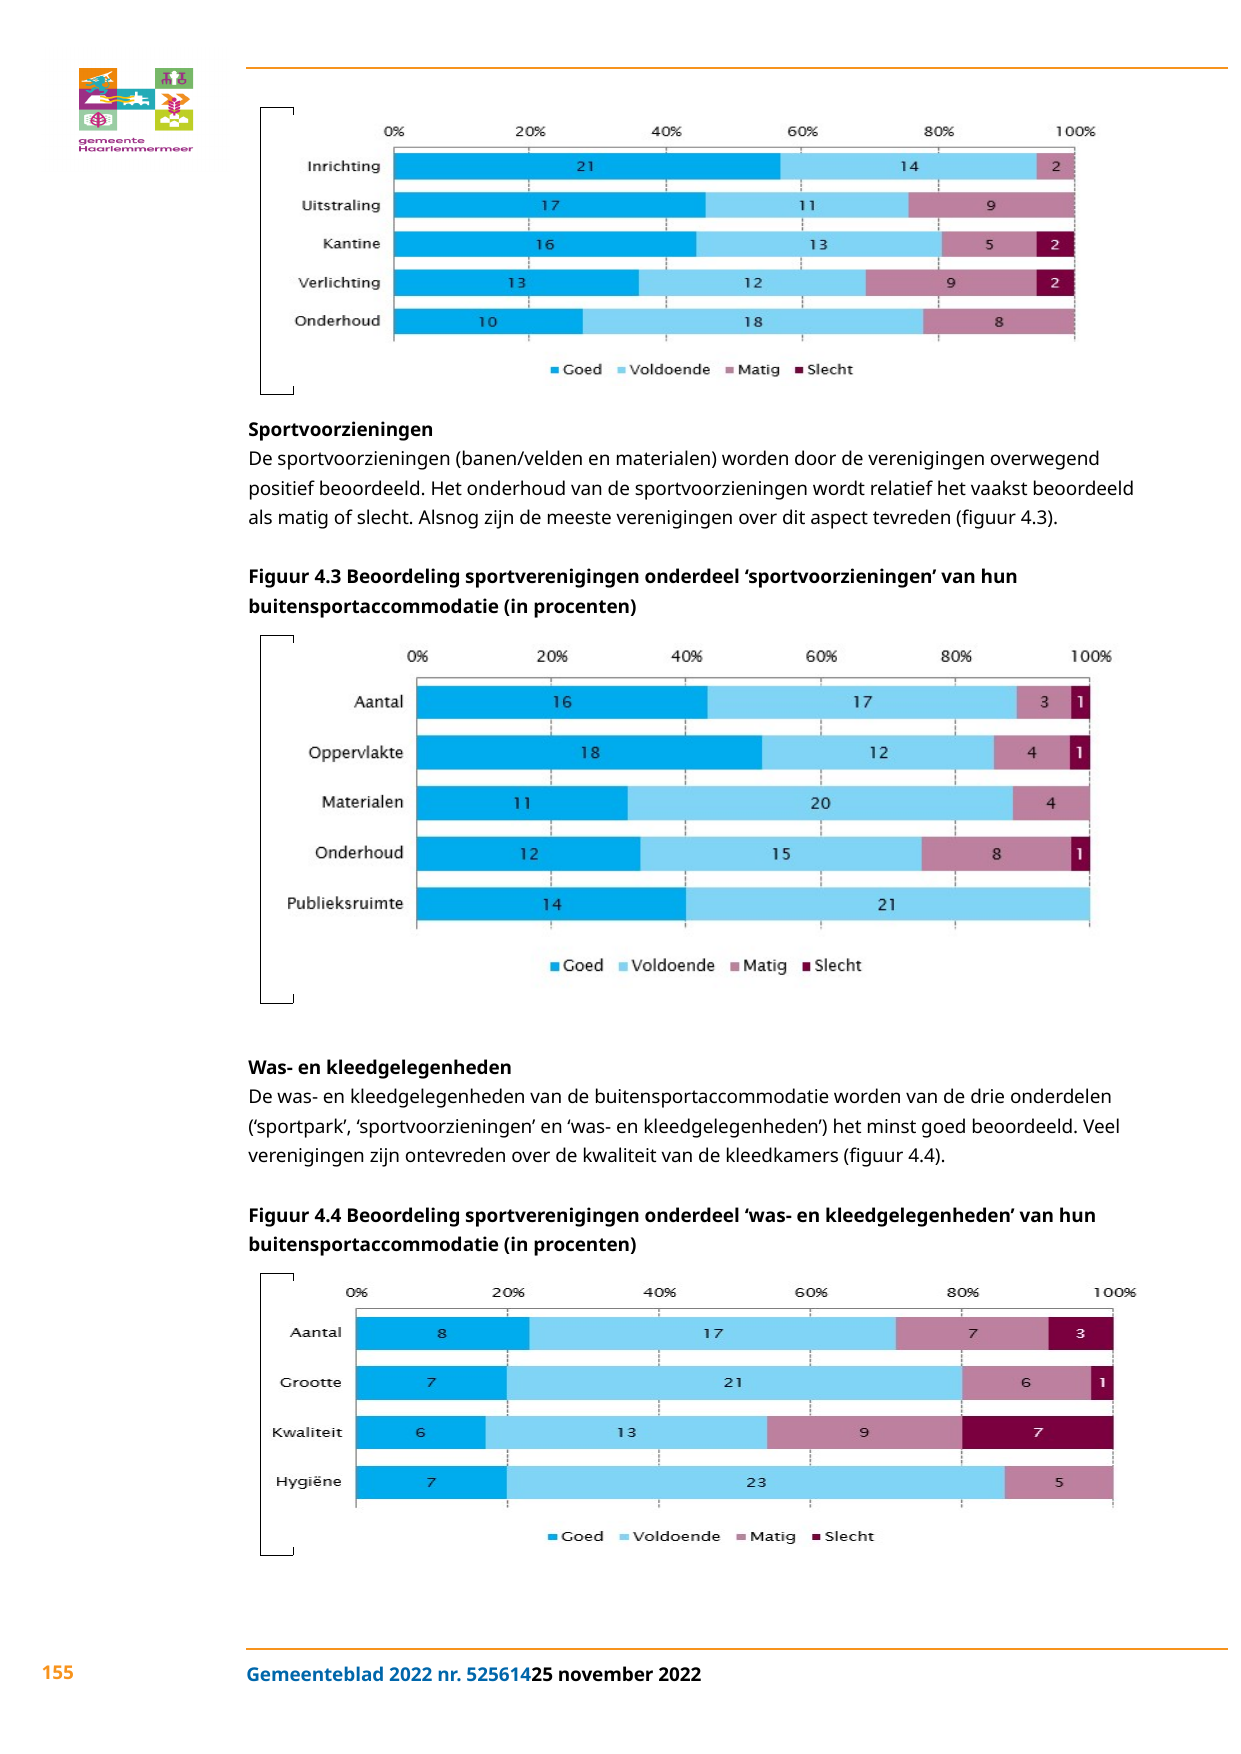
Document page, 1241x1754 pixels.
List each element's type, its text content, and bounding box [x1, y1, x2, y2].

text Sportvoorzieningen [248, 416, 1152, 442]
text De was- en kleedgelegenheden van de buitensportaccommodatie worden van de drie onderdelen (‘sportpark’, ‘sportvoorzieningen’ en ‘was- en kleedgelegenheden’) het minst goed beoordeeld. Veel verenigingen zijn ontevreden over de kwaliteit van de kleedkamers (figuur 4.4). [248, 1083, 1152, 1168]
text De sportvoorzieningen (banen/velden en materialen) worden door de verenigingen overwegend positief beoordeeld. Het onderhoud van de sportvoorzieningen wordt relatief het vaakst beoordeeld als matig of slecht. Alsnog zijn de meeste verenigingen over dit aspect tevreden (figuur 4.3). [248, 445, 1152, 530]
text Figuur 4.4 Beoordeling sportverenigingen onderdeel ‘was- en kleedgelegenheden’ van hun buitensportaccommodatie (in procenten) [248, 1202, 1152, 1257]
picture [268, 1281, 1154, 1547]
text Figuur 4.3 Beoordeling sportverenigingen onderdeel ‘sportvoorzieningen’ van hun buitensportaccommodatie (in procenten) [248, 564, 1152, 619]
picture [268, 115, 1173, 386]
picture [41, 47, 231, 172]
text Was- en kleedgelegenheden [248, 1054, 1152, 1079]
picture [268, 643, 1154, 994]
